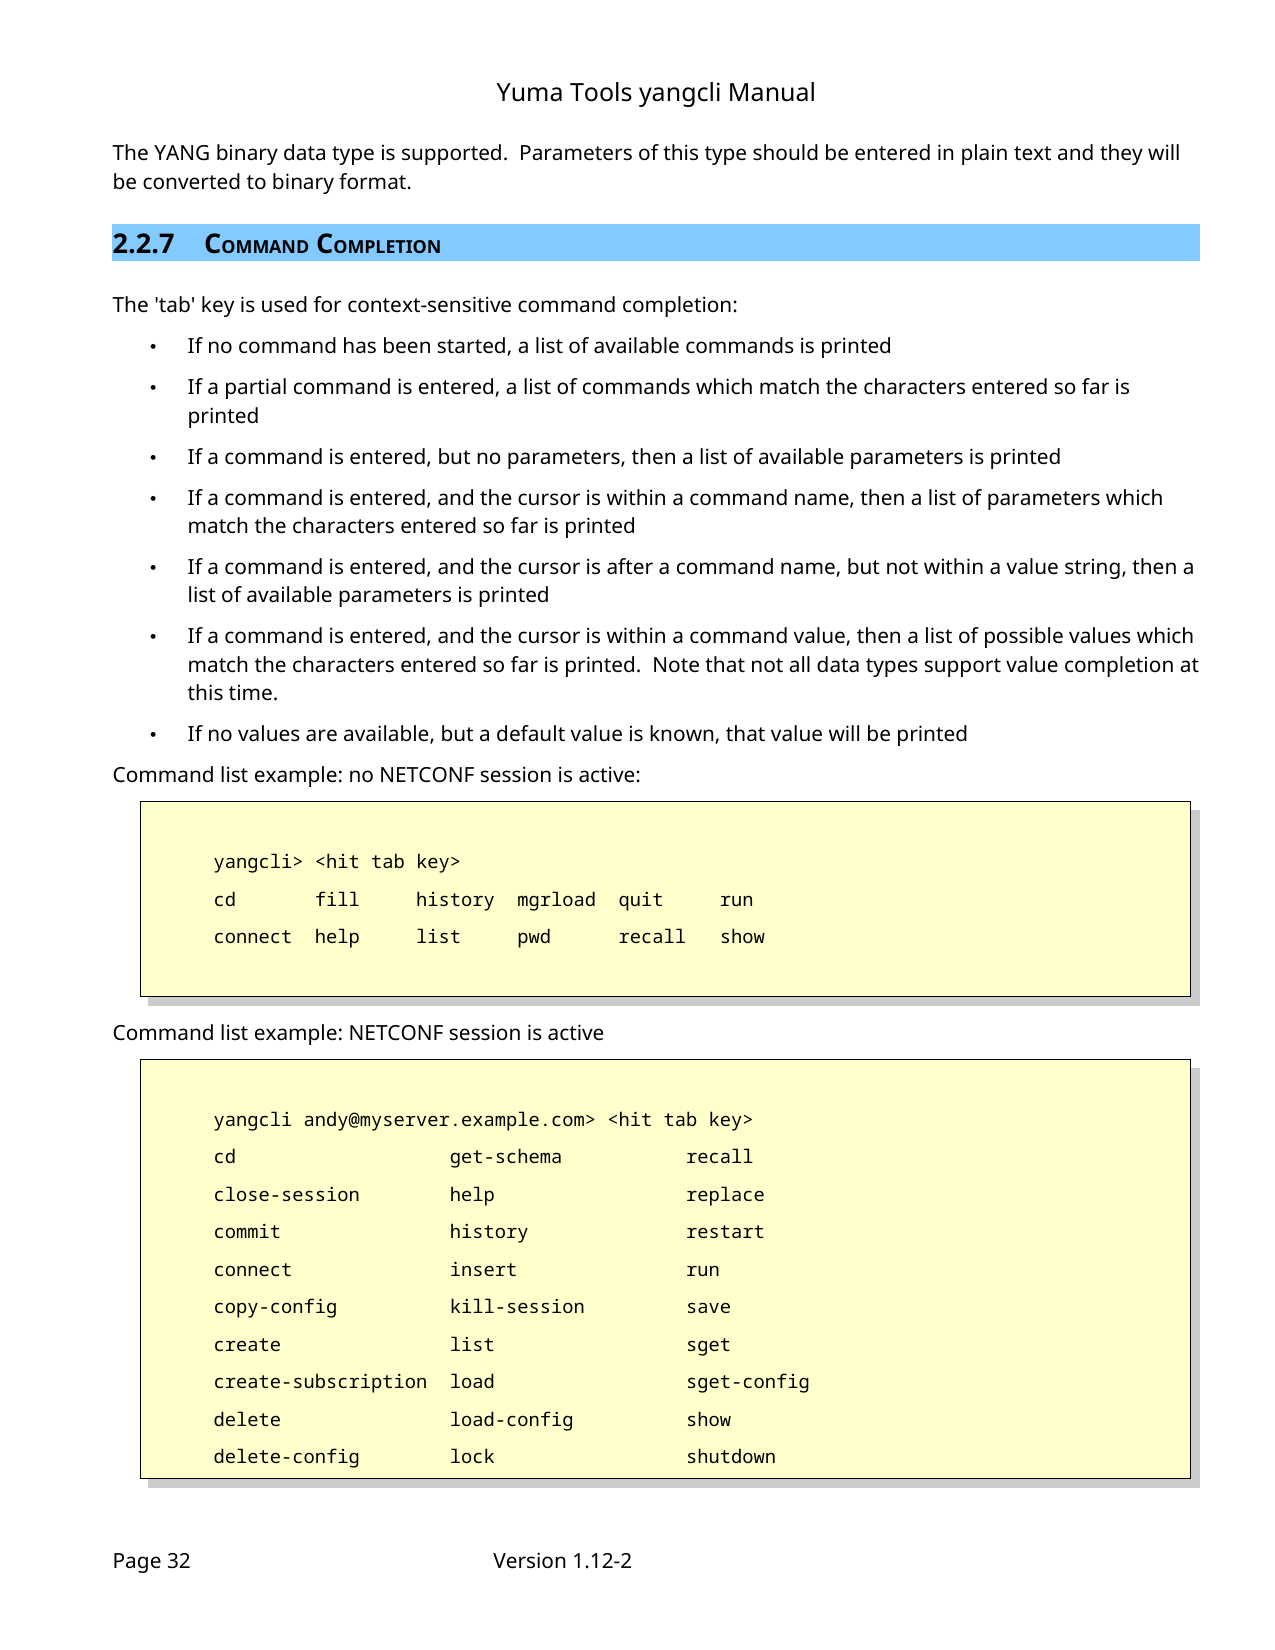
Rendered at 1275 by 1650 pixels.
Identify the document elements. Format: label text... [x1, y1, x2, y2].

text The YANG binary data type is supported. Parameters of this type should be entered in plain text and they will be converted to binary format. [112, 138, 1200, 195]
list If a command is entered, and the cursor is after a command name, but not within a value string, then a list of available parameters is printed [150, 552, 1200, 609]
text The 'tab' key is used for context-sensitive command completion: [112, 291, 1200, 319]
text Command list example: no NETCONF session is active: [112, 760, 1200, 789]
text create-subscription load sget-config [141, 1359, 1190, 1394]
text connect help list pwd recall show [141, 914, 1190, 949]
list If a partial command is entered, a list of commands which match the characters entered so far is printed [150, 372, 1200, 429]
text commit history restart [141, 1209, 1190, 1244]
list If a command is entered, but no parameters, then a list of available parameters is printed [150, 442, 1200, 470]
text Command list example: NETCONF session is active [112, 1018, 1200, 1046]
text delete-config lock shutdown [141, 1434, 1190, 1478]
list If no values are available, but a default value is known, that value will be printed [150, 719, 1200, 748]
list If a command is entered, and the cursor is within a command value, then a list of possible values which match the characters entered so far is printed. Note that not all data types support value completion at this time. [150, 622, 1200, 707]
list If a command is entered, and the cursor is within a command name, then a list of parameters which match the characters entered so far is printed [150, 483, 1200, 540]
subtitle Command Completion [112, 224, 1200, 261]
text yangcli> <hit tab key> [141, 839, 1190, 874]
text cd get-schema recall [141, 1134, 1190, 1169]
text create list sget [141, 1321, 1190, 1357]
text connect insert run [141, 1246, 1190, 1282]
text cd fill history mgrload quit run [141, 876, 1190, 912]
text close-session help replace [141, 1171, 1190, 1207]
list If no command has been started, a list of available commands is printed [150, 332, 1200, 360]
text delete load-config show [141, 1396, 1190, 1432]
text copy-config kill-session save [141, 1284, 1190, 1319]
text yangcli andy@myserver.example.com> <hit tab key> [141, 1096, 1190, 1132]
